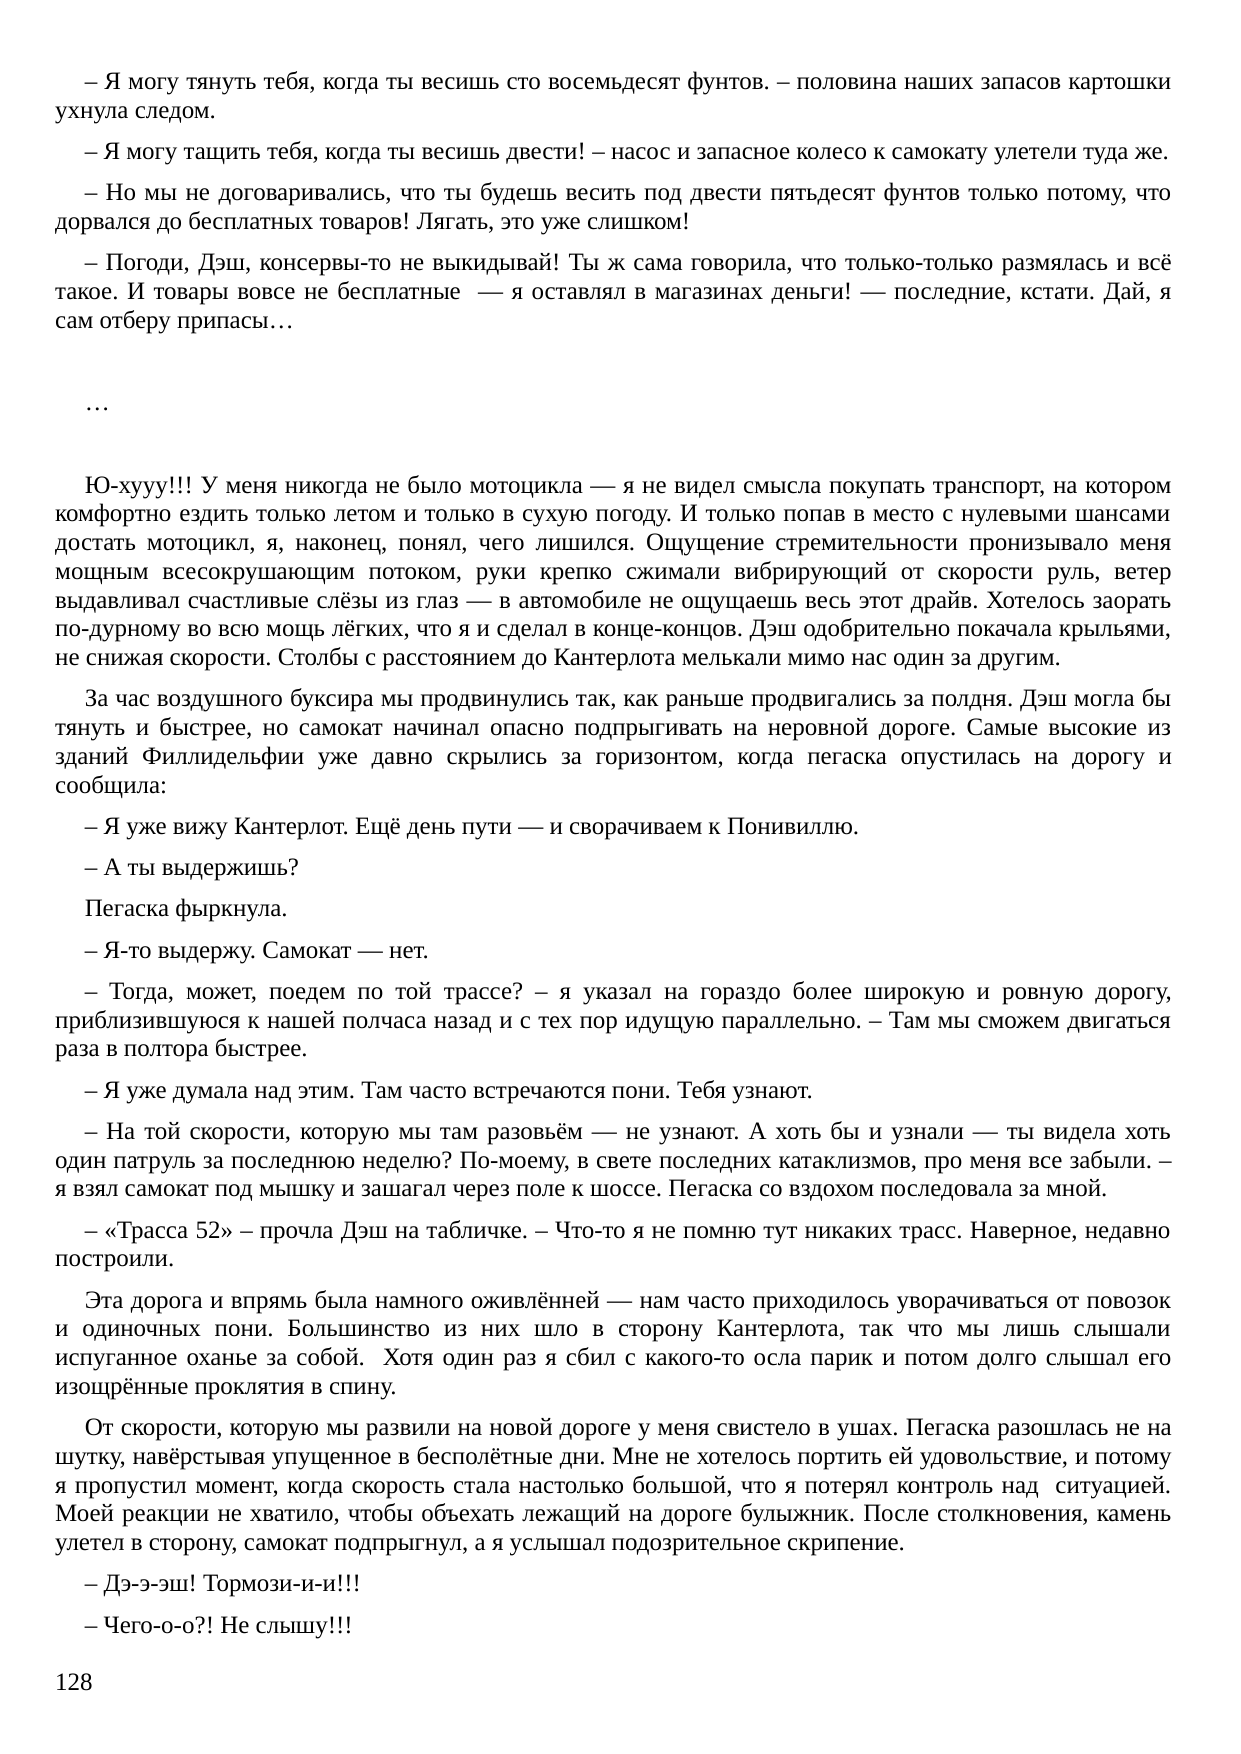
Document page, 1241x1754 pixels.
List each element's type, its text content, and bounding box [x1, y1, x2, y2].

text – Чего-о-о?! Не слышу!!! [55, 1610, 1173, 1638]
text – А ты выдержишь? [55, 852, 1173, 881]
text … [55, 387, 1173, 416]
text – Но мы не договаривались, что ты будешь весить под двести пятьдесят фунтов только потому, что дорвался до бесплатных товаров! Лягать, это уже слишком! [55, 177, 1173, 235]
text – Я уже думала над этим. Там часто встречаются пони. Тебя узнают. [55, 1075, 1173, 1103]
text Пегаска фыркнула. [55, 893, 1173, 922]
text – Я-то выдержу. Самокат — нет. [55, 935, 1173, 963]
text За час воздушного буксира мы продвинулись так, как раньше продвигались за полдня. Дэш могла бы тянуть и быстрее, но самокат начинал опасно подпрыгивать на неровной дороге. Самые высокие из зданий Филлидельфии уже давно скрылись за горизонтом, когда пегаска опустилась на дорогу и сообщила: [55, 683, 1173, 798]
text Эта дорога и впрямь была намного оживлённей — нам часто приходилось уворачиваться от повозок и одиночных пони. Большинство из них шло в сторону Кантерлота, так что мы лишь слышали испуганное оханье за собой. Хотя один раз я сбил с какого-то осла парик и потом долго слышал его изощрённые проклятия в спину. [55, 1285, 1173, 1400]
text – Я могу тащить тебя, когда ты весишь двести! – насос и запасное колесо к самокату улетели туда же. [55, 136, 1173, 165]
text – На той скорости, которую мы там разовьём — не узнают. А хоть бы и узнали — ты видела хоть один патруль за последнюю неделю? По-моему, в свете последних катаклизмов, про меня все забыли. – я взял самокат под мышку и зашагал через поле к шоссе. Пегаска со вздохом последовала за мной. [55, 1116, 1173, 1202]
text – «Трасса 52» – прочла Дэш на табличке. – Что-то я не помню тут никаких трасс. Наверное, недавно построили. [55, 1215, 1173, 1272]
text – Тогда, может, поедем по той трассе? – я указал на гораздо более широкую и ровную дорогу, приблизившуюся к нашей полчаса назад и с тех пор идущую параллельно. – Там мы сможем двигаться раза в полтора быстрее. [55, 976, 1173, 1062]
text Ю-хууу!!! У меня никогда не было мотоцикла — я не видел смысла покупать транспорт, на котором комфортно ездить только летом и только в сухую погоду. И только попав в место с нулевыми шансами достать мотоцикл, я, наконец, понял, чего лишился. Ощущение стремительности пронизывало меня мощным всесокрушающим потоком, руки крепко сжимали вибрирующий от скорости руль, ветер выдавливал счастливые слёзы из глаз — в автомобиле не ощущаешь весь этот драйв. Хотелось заорать по-дурному во всю мощь лёгких, что я и сделал в конце-концов. Дэш одобрительно покачала крыльями, не снижая скорости. Столбы с расстоянием до Кантерлота мелькали мимо нас один за другим. [55, 470, 1173, 671]
text От скорости, которую мы развили на новой дороге у меня свистело в ушах. Пегаска разошлась не на шутку, навёрстывая упущенное в бесполётные дни. Мне не хотелось портить ей удовольствие, и потому я пропустил момент, когда скорость стала настолько большой, что я потерял контроль над ситуацией. Моей реакции не хватило, чтобы объехать лежащий на дороге булыжник. После столкновения, камень улетел в сторону, самокат подпрыгнул, а я услышал подозрительное скрипение. [55, 1412, 1173, 1556]
text – Погоди, Дэш, консервы-то не выкидывай! Ты ж сама говорила, что только-только размялась и всё такое. И товары вовсе не бесплатные — я оставлял в магазинах деньги! — последние, кстати. Дай, я сам отберу припасы… [55, 247, 1173, 333]
text – Я уже вижу Кантерлот. Ещё день пути — и сворачиваем к Понивиллю. [55, 811, 1173, 840]
text – Дэ-э-эш! Тормози-и-и!!! [55, 1568, 1173, 1597]
text – Я могу тянуть тебя, когда ты весишь сто восемьдесят фунтов. – половина наших запасов картошки ухнула следом. [55, 66, 1173, 123]
